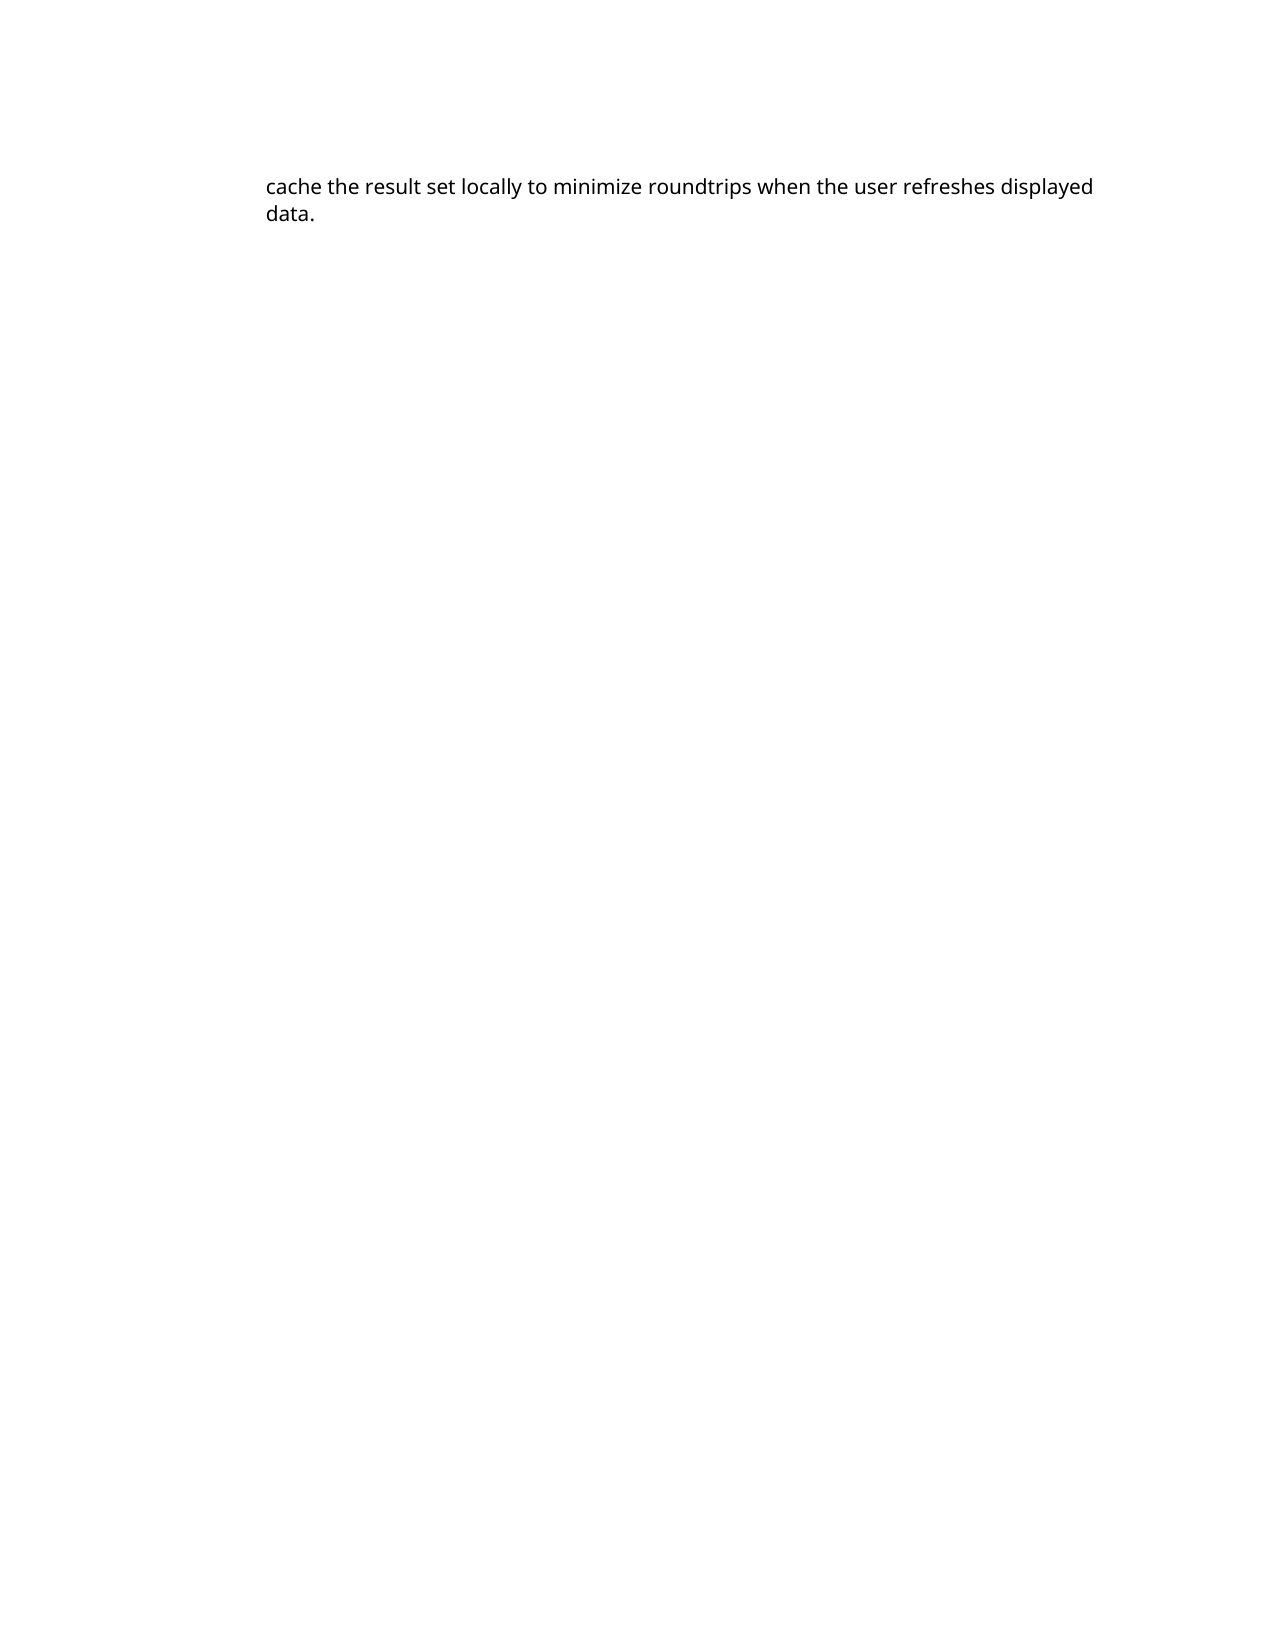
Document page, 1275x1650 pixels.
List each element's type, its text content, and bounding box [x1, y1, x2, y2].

list cache the result set locally to minimize roundtrips when the user refreshes displayed data. [228, 173, 1128, 227]
